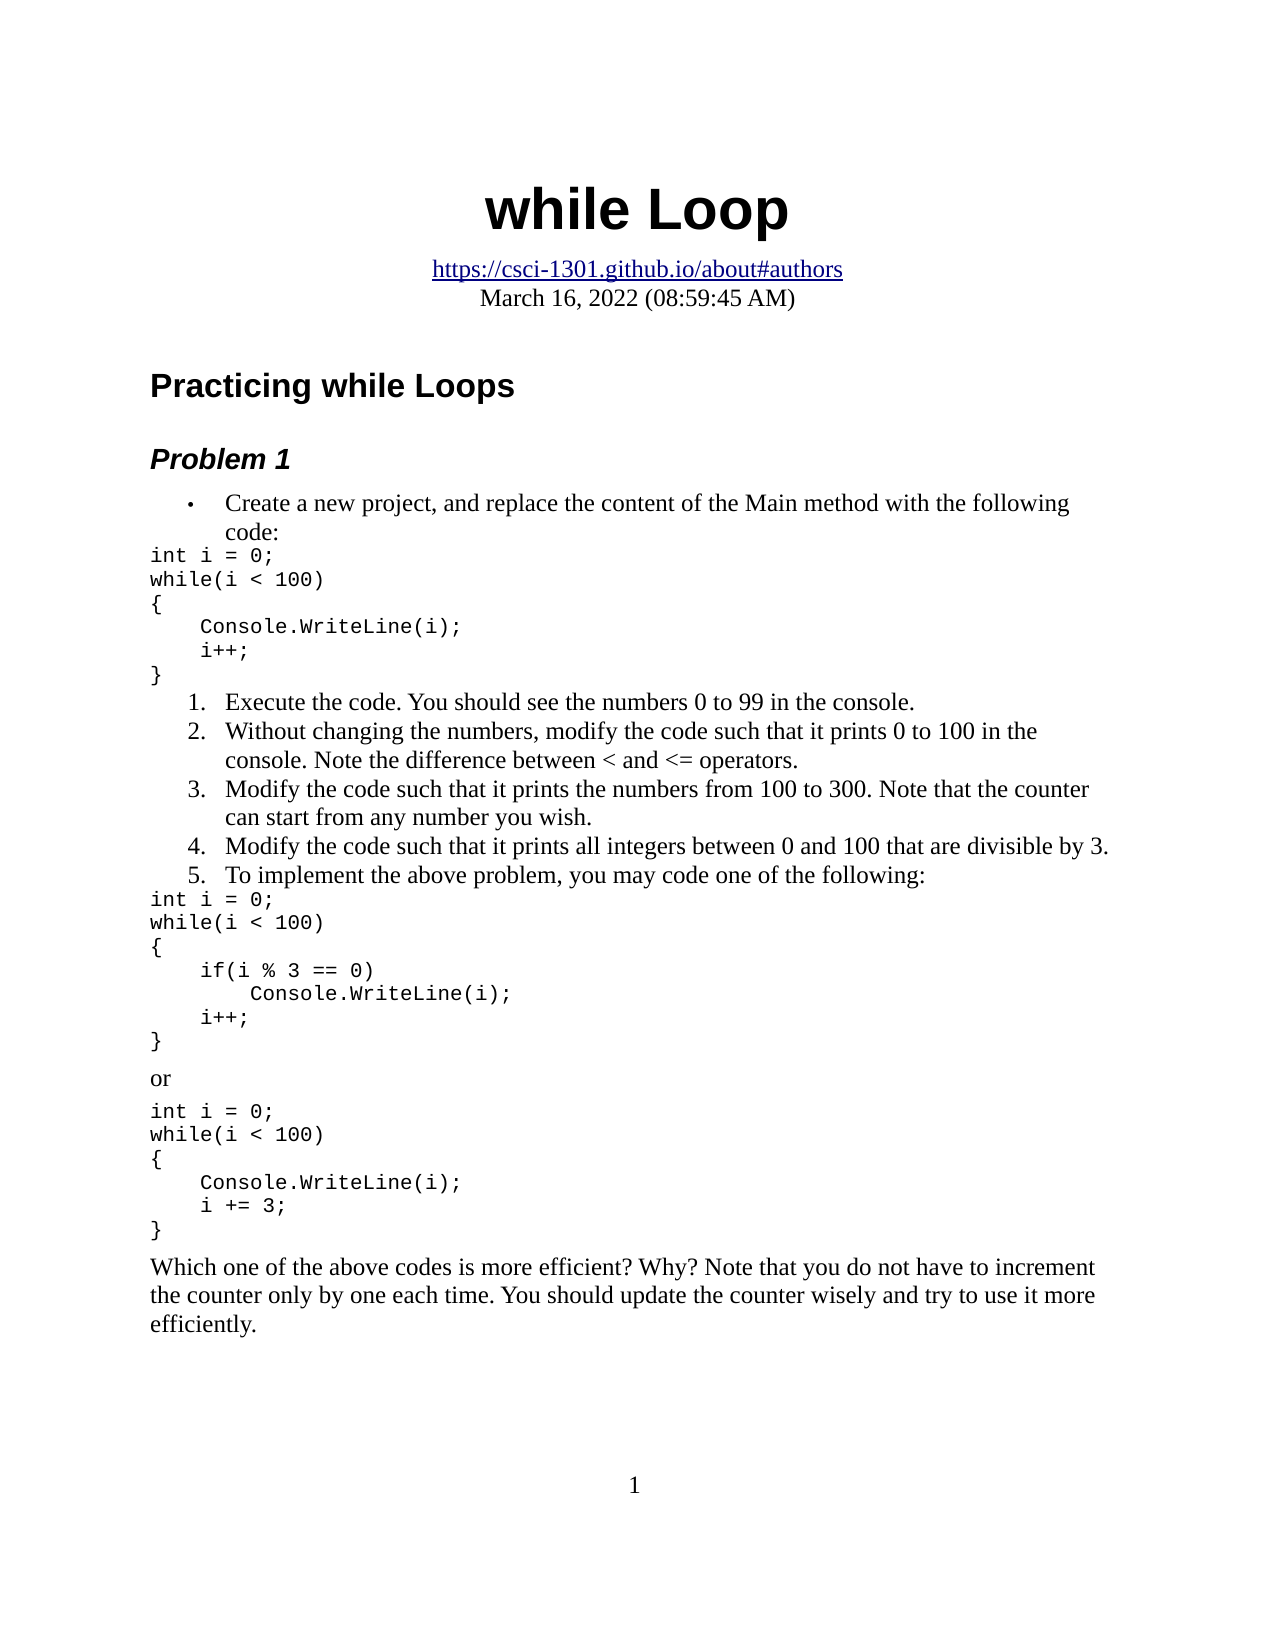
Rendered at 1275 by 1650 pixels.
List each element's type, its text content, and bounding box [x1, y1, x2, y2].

text Which one of the above codes is more efficient? Why? Note that you do not have to increment the counter only by one each time. You should update the counter wisely and try to use it more efficiently. [150, 1252, 1125, 1338]
subtitle Practicing while Loops [150, 366, 1125, 404]
title while Loop [150, 175, 1125, 242]
text while(i < 100) [150, 569, 1125, 593]
list Modify the code such that it prints the numbers from 100 to 300. Note that the counter can start from any number you wish. [187, 774, 1125, 831]
text } [150, 664, 1125, 687]
text if(i % 3 == 0) [150, 959, 1125, 983]
text i++; [150, 640, 1125, 664]
text i += 3; [150, 1195, 1125, 1219]
list Without changing the numbers, modify the code such that it prints 0 to 100 in the console. Note the difference between < and <= operators. [187, 716, 1125, 774]
text https://csci-1301.github.io/about#authors [150, 254, 1125, 283]
text } [150, 1031, 1125, 1054]
subtitle Problem 1 [150, 442, 1125, 476]
text Console.WriteLine(i); [150, 983, 1125, 1007]
list To implement the above problem, you may code one of the following: [187, 860, 1125, 889]
text } [150, 1219, 1125, 1243]
text int i = 0; [150, 1101, 1125, 1124]
text { [150, 593, 1125, 616]
text { [150, 1148, 1125, 1172]
text Console.WriteLine(i); [150, 616, 1125, 640]
list Modify the code such that it prints all integers between 0 and 100 that are divisible by 3. [187, 831, 1125, 860]
text i++; [150, 1007, 1125, 1031]
text int i = 0; [150, 889, 1125, 912]
text while(i < 100) [150, 1124, 1125, 1148]
list Execute the code. You should see the numbers 0 to 99 in the console. [187, 687, 1125, 716]
text { [150, 936, 1125, 959]
text while(i < 100) [150, 912, 1125, 936]
list Create a new project, and replace the content of the Main method with the following code: [187, 488, 1125, 546]
text Console.WriteLine(i); [150, 1172, 1125, 1195]
text March 16, 2022 (08:59:45 AM) [150, 283, 1125, 312]
text or [150, 1063, 1125, 1092]
text int i = 0; [150, 546, 1125, 569]
